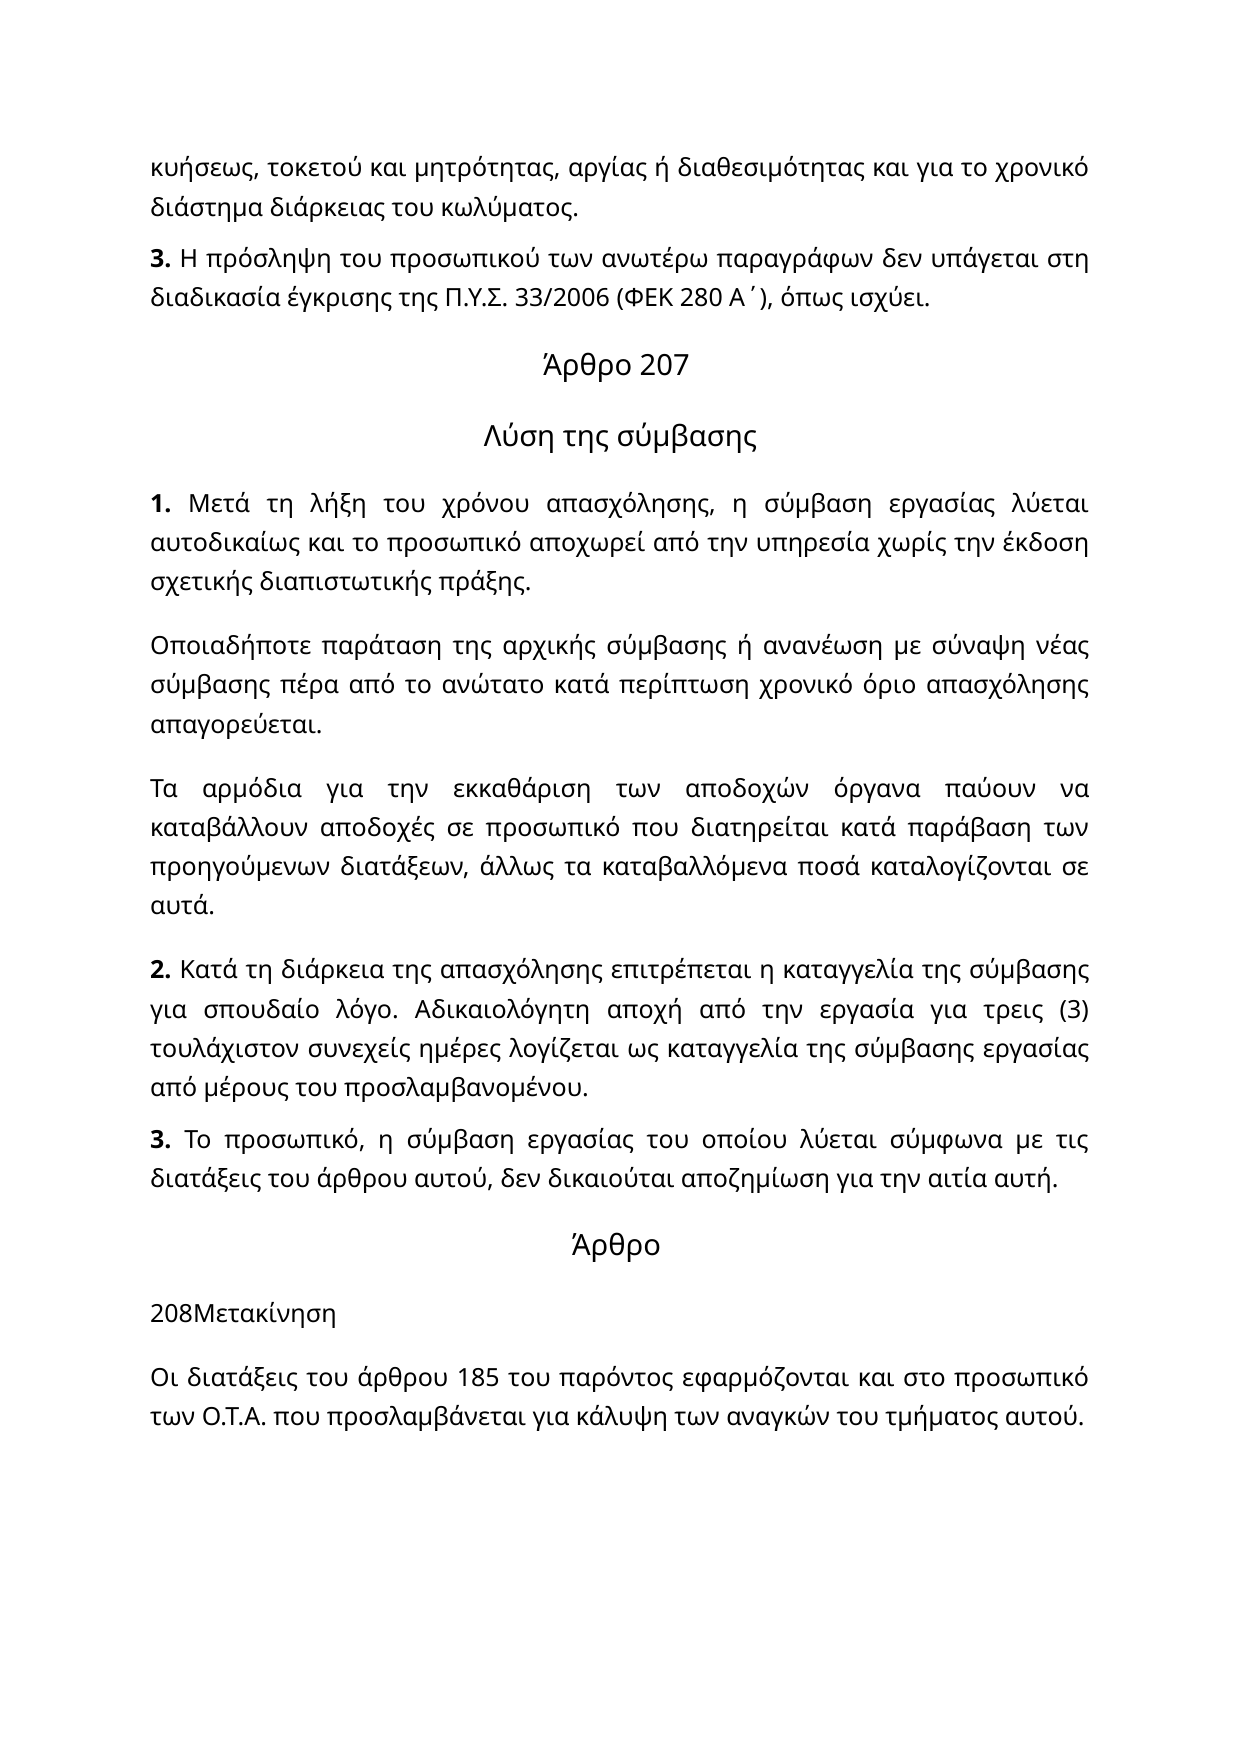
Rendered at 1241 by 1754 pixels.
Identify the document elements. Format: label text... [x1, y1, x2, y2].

text Τα αρμόδια για την εκκαθάριση των αποδοχών όργανα παύουν να καταβάλλουν αποδοχές σε προσωπικό που διατηρείται κατά παράβαση των προηγούμενων διατάξεων, άλλως τα καταβαλλόμενα ποσά καταλογίζονται σε αυτά. [150, 770, 1090, 922]
text 2. Κατά τη διάρκεια της απασχόλησης επιτρέπεται η καταγγελία της σύμβασης για σπουδαίο λόγο. Αδικαιολόγητη αποχή από την εργασία για τρεις (3) τουλάχιστον συνεχείς ημέρες λογίζεται ως καταγγελία της σύμβασης εργασίας από μέρους του προσλαμβανομένου. [150, 952, 1090, 1104]
subtitle Άρθρο 207 [150, 344, 1090, 384]
subtitle Λύση της σύμβασης [150, 415, 1090, 454]
text 1. Μετά τη λήξη του χρόνου απασχόλησης, η σύμβαση εργασίας λύεται αυτοδικαίως και το προσωπικό αποχωρεί από την υπηρεσία χωρίς την έκδοση σχετικής διαπιστωτικής πράξης. [150, 485, 1090, 598]
text Οποιαδήποτε παράταση της αρχικής σύμβασης ή ανανέωση με σύναψη νέας σύμβασης πέρα από το ανώτατο κατά περίπτωση χρονικό όριο απασχόλησης απαγορεύεται. [150, 628, 1090, 740]
text 208Μετακίνηση [150, 1295, 1090, 1329]
text 3. Το προσωπικό, η σύμβαση εργασίας του οποίου λύεται σύμφωνα με τις διατάξεις του άρθρου αυτού, δεν δικαιούται αποζημίωση για την αιτία αυτή. [150, 1121, 1090, 1194]
subtitle Άρθρο [150, 1224, 1090, 1264]
text κυήσεως, τοκετού και μητρότητας, αργίας ή διαθεσιμότητας και για το χρονικό διάστημα διάρκειας του κωλύματος. [150, 150, 1090, 223]
text Οι διατάξεις του άρθρου 185 του παρόντος εφαρμόζονται και στο προσωπικό των Ο.Τ.Α. που προσλαμβάνεται για κάλυψη των αναγκών του τμήματος αυτού. [150, 1359, 1090, 1433]
text 3. Η πρόσληψη του προσωπικού των ανωτέρω παραγράφων δεν υπάγεται στη διαδικασία έγκρισης της Π.Υ.Σ. 33/2006 (ΦΕΚ 280 Α΄), όπως ισχύει. [150, 241, 1090, 314]
